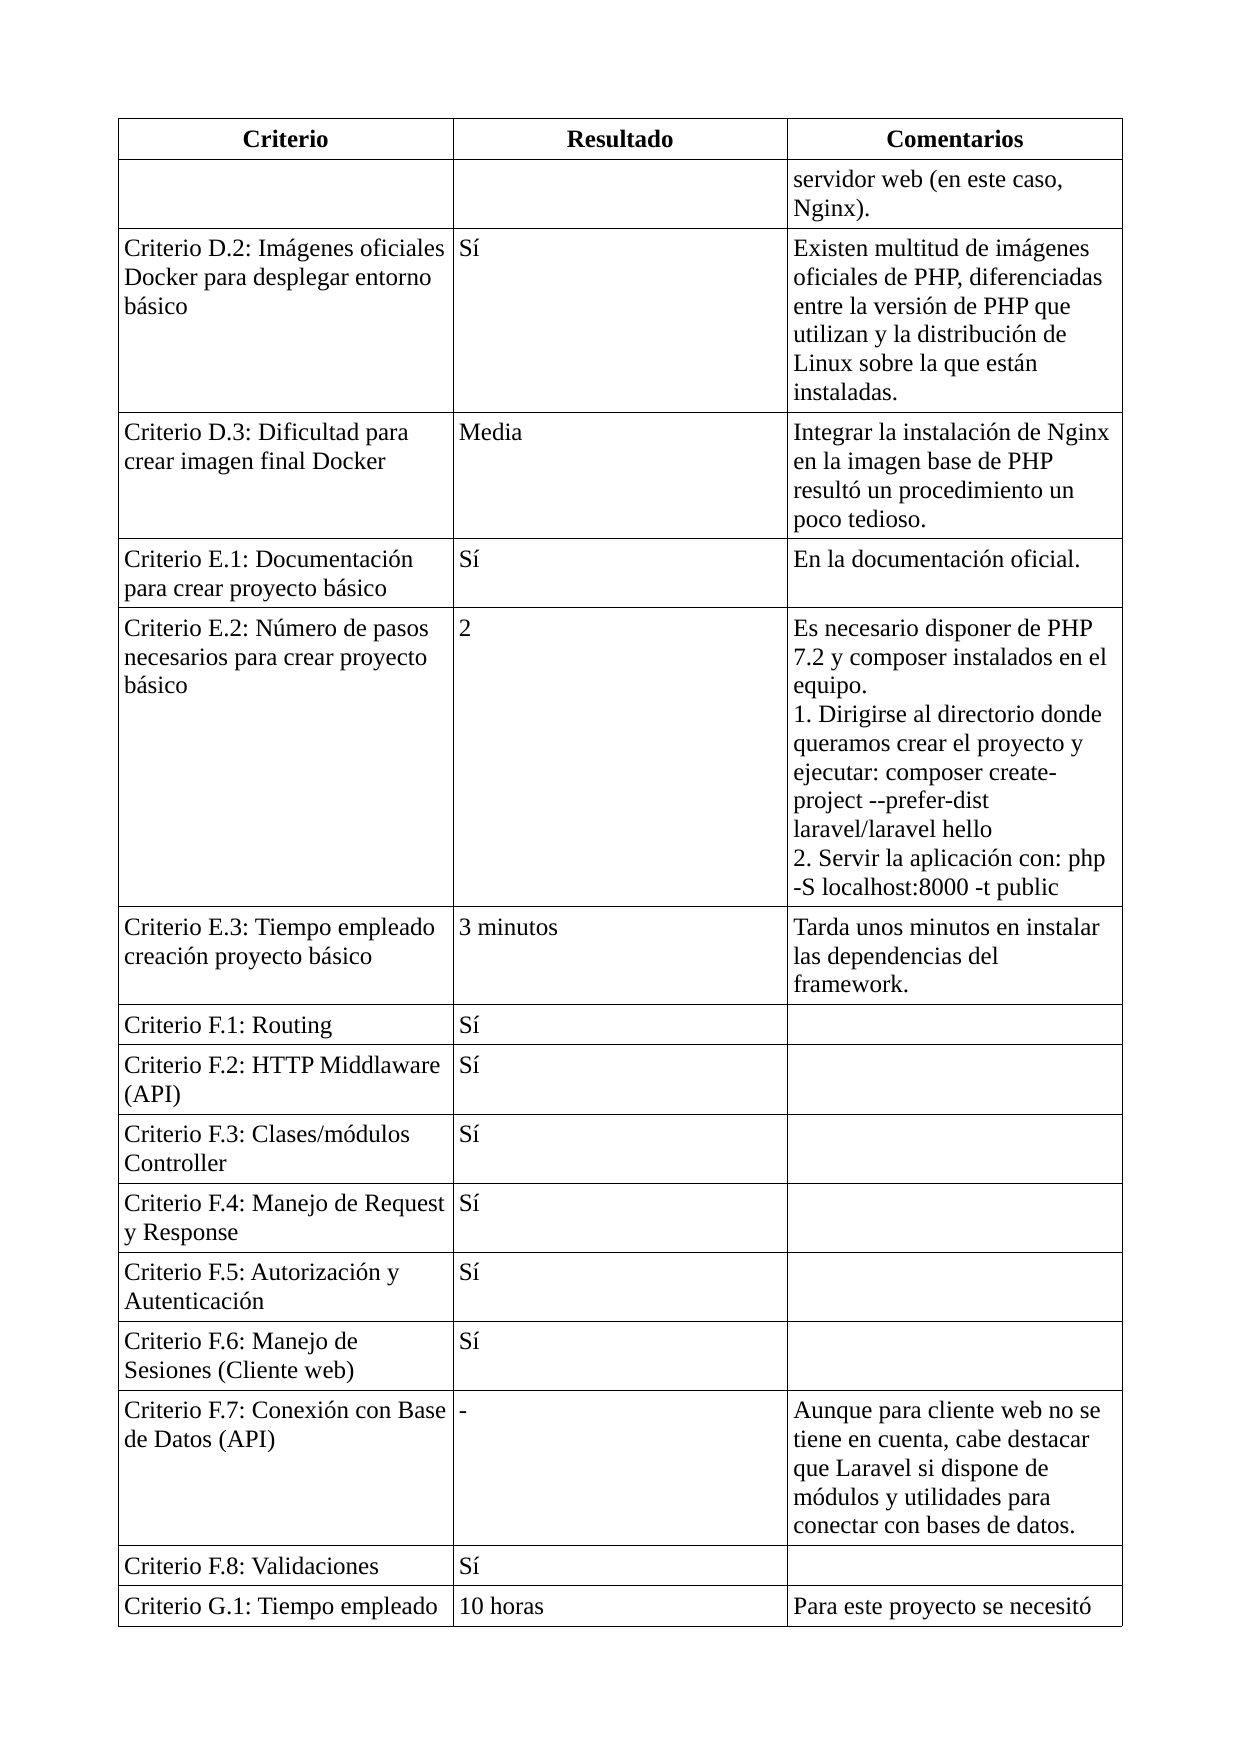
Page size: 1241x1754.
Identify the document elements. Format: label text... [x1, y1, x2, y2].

table_cell [788, 1546, 1122, 1585]
table_cell Para este proyecto se necesitó [788, 1586, 1122, 1626]
table_cell [788, 1184, 1122, 1252]
table_cell Criterio F.5: Autorización y Autenticación [119, 1253, 453, 1321]
table_cell Aunque para cliente web no se tiene en cuenta, cabe destacar que Laravel si dispone de módulos y utilidades para conectar con bases de datos. [788, 1391, 1122, 1545]
table_cell Criterio F.3: Clases/módulos Controller [119, 1115, 453, 1182]
table_cell Es necesario disponer de PHP 7.2 y composer instalados en el equipo. 1. Dirigirse al directorio donde queramos crear el proyecto y ejecutar: composer create-project --prefer-dist laravel/laravel hello 2. Servir la aplicación con: php -S localhost:8000 -t public [788, 608, 1122, 906]
table_cell [454, 160, 787, 227]
table_cell Media [454, 413, 787, 538]
table_cell [788, 1045, 1122, 1113]
table_header Comentarios [788, 119, 1122, 158]
table_cell Criterio F.8: Validaciones [119, 1546, 453, 1585]
table_cell - [454, 1391, 787, 1545]
table_cell Criterio F.4: Manejo de Request y Response [119, 1184, 453, 1252]
table_cell Criterio F.2: HTTP Middlaware (API) [119, 1045, 453, 1113]
table_cell Criterio F.6: Manejo de Sesiones (Cliente web) [119, 1322, 453, 1390]
table_cell Criterio D.3: Dificultad para crear imagen final Docker [119, 413, 453, 538]
table_cell 3 minutos [454, 907, 787, 1004]
table_cell Sí [454, 1184, 787, 1252]
table_header Criterio [119, 119, 453, 158]
table_cell [788, 1253, 1122, 1321]
table_cell [788, 1115, 1122, 1182]
table_cell Criterio E.2: Número de pasos necesarios para crear proyecto básico [119, 608, 453, 906]
table_cell En la documentación oficial. [788, 539, 1122, 607]
table_cell Criterio D.2: Imágenes oficiales Docker para desplegar entorno básico [119, 229, 453, 412]
table_cell Tarda unos minutos en instalar las dependencias del framework. [788, 907, 1122, 1004]
table_cell [788, 1322, 1122, 1390]
table_cell 10 horas [454, 1586, 787, 1626]
table_cell Integrar la instalación de Nginx en la imagen base de PHP resultó un procedimiento un poco tedioso. [788, 413, 1122, 538]
table_cell Sí [454, 1322, 787, 1390]
table_cell [119, 160, 453, 227]
table_cell [788, 1005, 1122, 1044]
table_cell Criterio E.3: Tiempo empleado creación proyecto básico [119, 907, 453, 1004]
table_cell Sí [454, 1115, 787, 1182]
table_cell Existen multitud de imágenes oficiales de PHP, diferenciadas entre la versión de PHP que utilizan y la distribución de Linux sobre la que están instaladas. [788, 229, 1122, 412]
table_cell Criterio G.1: Tiempo empleado [119, 1586, 453, 1626]
table_cell Sí [454, 1546, 787, 1585]
table_cell Sí [454, 539, 787, 607]
table_cell Criterio E.1: Documentación para crear proyecto básico [119, 539, 453, 607]
table_cell servidor web (en este caso, Nginx). [788, 160, 1122, 227]
table_cell 2 [454, 608, 787, 906]
table_cell Criterio F.1: Routing [119, 1005, 453, 1044]
table_cell Sí [454, 229, 787, 412]
table_cell Sí [454, 1253, 787, 1321]
table_cell Criterio F.7: Conexión con Base de Datos (API) [119, 1391, 453, 1545]
table_cell Sí [454, 1045, 787, 1113]
table_cell Sí [454, 1005, 787, 1044]
table_header Resultado [454, 119, 787, 158]
